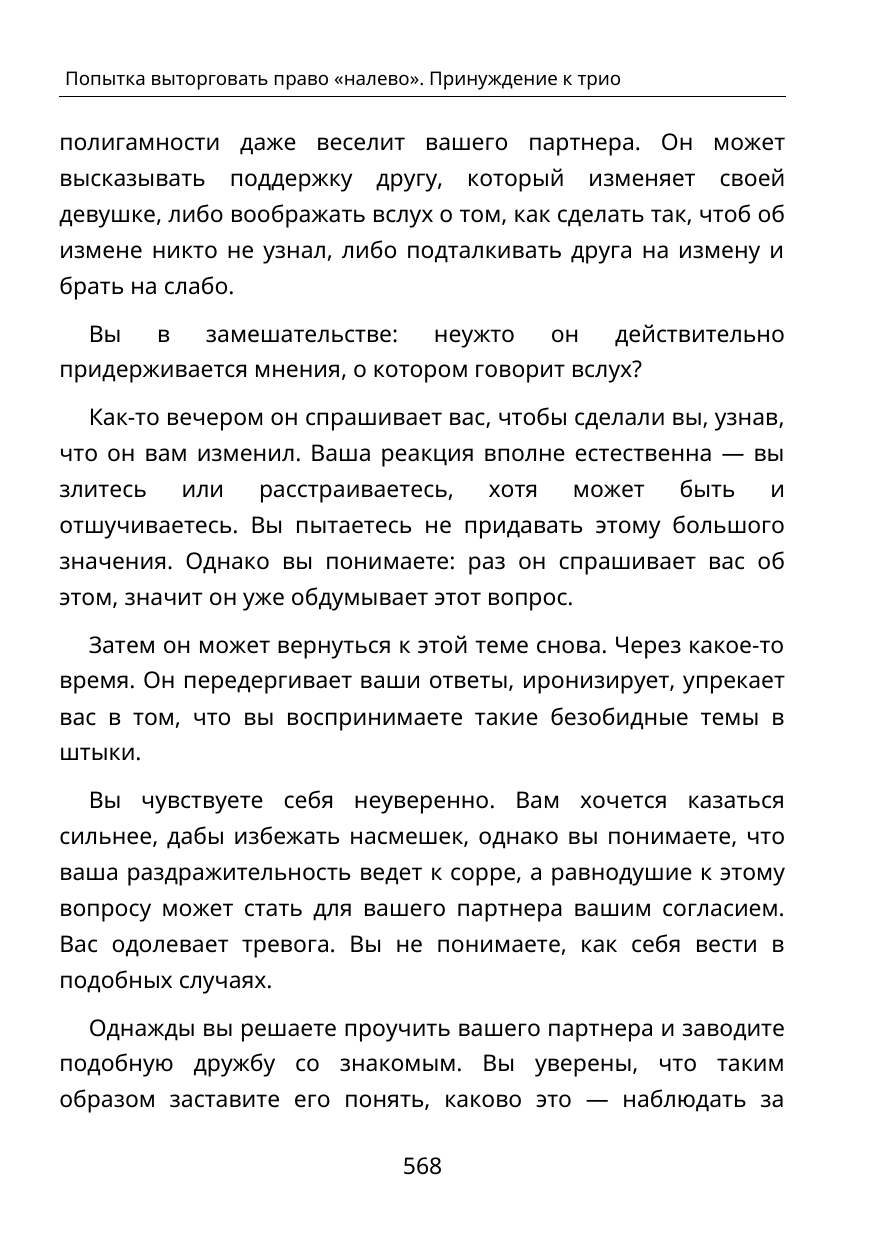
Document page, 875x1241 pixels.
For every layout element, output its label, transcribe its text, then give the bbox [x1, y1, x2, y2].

text Однажды вы решаете проучить вашего партнера и заводите подобную дружбу со знакомым. Вы уверены, что таким образом заставите его понять, каково это — наблюдать за [59, 1011, 786, 1114]
text Вы в замешательстве: неужто он действительно придерживается мнения, о котором говорит вслух? [59, 317, 786, 385]
text Вы чувствуете себя неуверенно. Вам хочется казаться сильнее, дабы избежать насмешек, однако вы понимаете, что ваша раздражительность ведет к сорре, а равнодушие к этому вопросу может стать для вашего партнера вашим согласием. Вас одолевает тревога. Вы не понимаете, как себя вести в подобных случаях. [59, 784, 786, 995]
text Как-то вечером он спрашивает вас, чтобы сделали вы, узнав, что он вам изменил. Ваша реакция вполне естественна — вы злитесь или расстраиваетесь, хотя может быть и отшучиваетесь. Вы пытаетесь не придавать этому большого значения. Однако вы понимаете: раз он спрашивает вас об этом, значит он уже обдумывает этот вопрос. [59, 401, 786, 612]
text полигамности даже веселит вашего партнера. Он может высказывать поддержку другу, который изменяет своей девушке, либо воображать вслух о том, как сделать так, чтоб об измене никто не узнал, либо подталкивать друга на измену и брать на слабо. [59, 126, 786, 301]
text Затем он может вернуться к этой теме снова. Через какое-то время. Он передергивает ваши ответы, иронизирует, упрекает вас в том, что вы воспринимаете такие безобидные темы в штыки. [59, 628, 786, 768]
